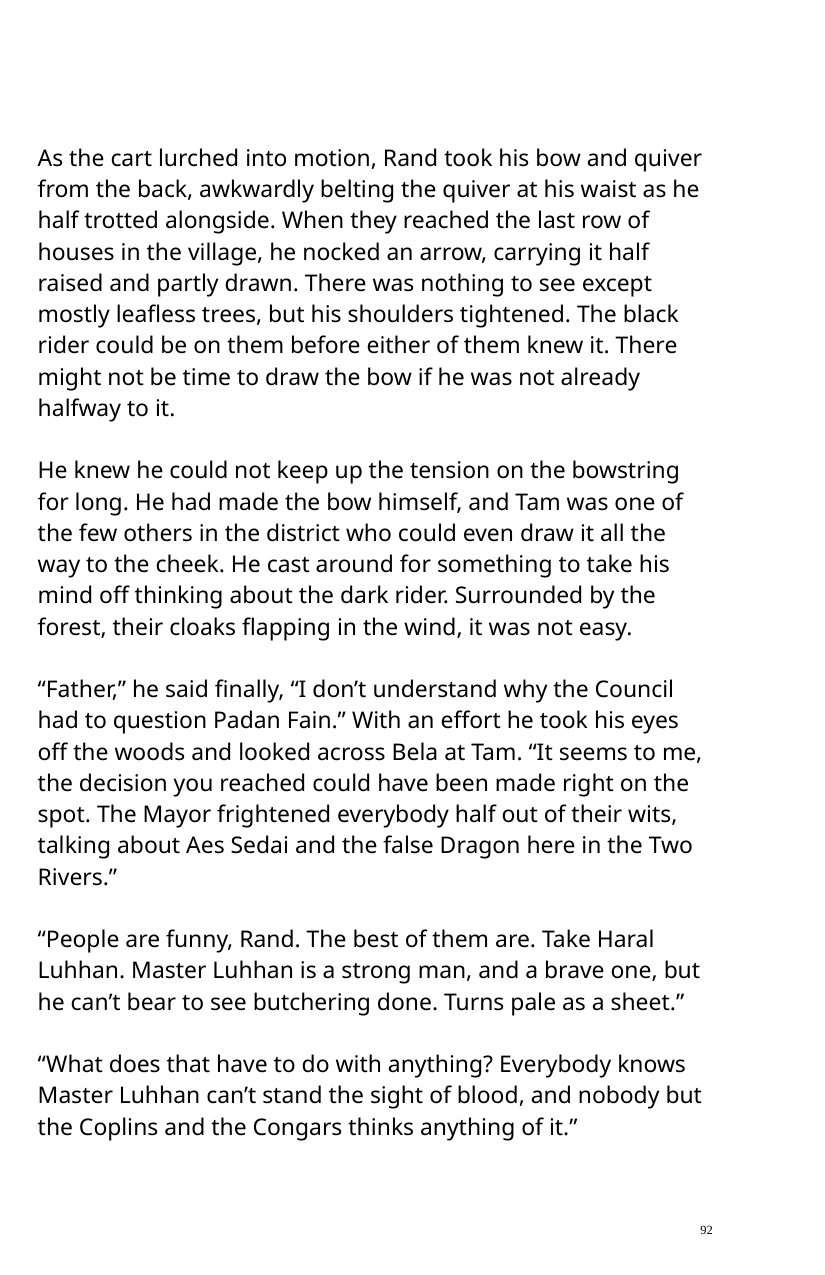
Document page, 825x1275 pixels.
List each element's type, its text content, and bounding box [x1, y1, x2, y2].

text He knew he could not keep up the tension on the bowstring for long. He had made the bow himself, and Tam was one of the few others in the district who could even draw it all the way to the cheek. He cast around for something to take his mind off thinking about the dark rider. Surrounded by the forest, their cloaks flapping in the wind, it was not easy. [37, 454, 712, 642]
text As the cart lurched into motion, Rand took his bow and quiver from the back, awkwardly belting the quiver at his waist as he half trotted alongside. When they reached the last row of houses in the village, he nocked an arrow, carrying it half raised and partly drawn. There was nothing to see except mostly leafless trees, but his shoulders tightened. The black rider could be on them before either of them knew it. There might not be time to draw the bow if he was not already halfway to it. [37, 142, 712, 423]
text “What does that have to do with anything? Everybody knows Master Luhhan can’t stand the sight of blood, and nobody but the Coplins and the Congars thinks anything of it.” [37, 1048, 712, 1142]
text “Father,” he said finally, “I don’t understand why the Council had to question Padan Fain.” With an effort he took his eyes off the woods and looked across Bela at Tam. “It seems to me, the decision you reached could have been made right on the spot. The Mayor frightened everybody half out of their wits, talking about Aes Sedai and the false Dragon here in the Two Rivers.” [37, 673, 712, 892]
text “People are funny, Rand. The best of them are. Take Haral Luhhan. Master Luhhan is a strong man, and a brave one, but he can’t bear to see butchering done. Turns pale as a sheet.” [37, 923, 712, 1017]
